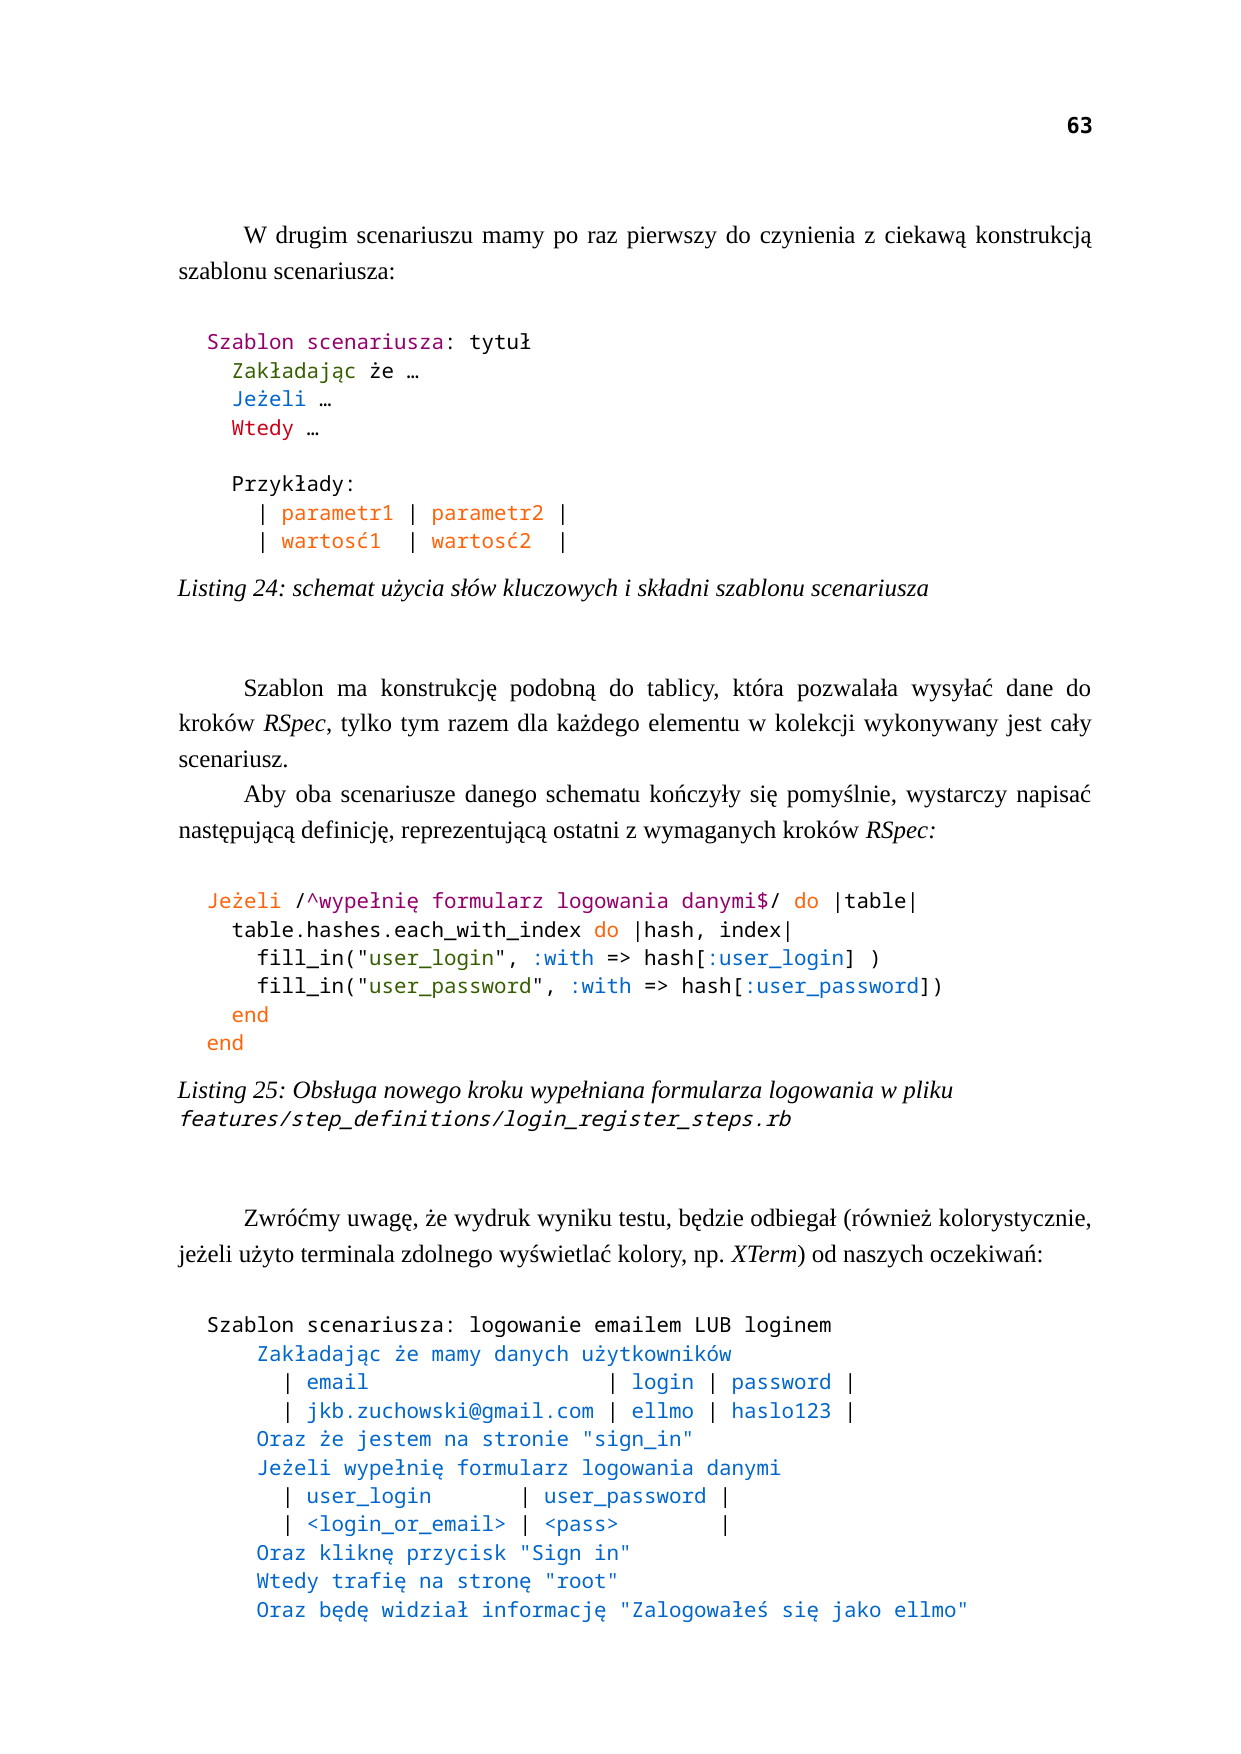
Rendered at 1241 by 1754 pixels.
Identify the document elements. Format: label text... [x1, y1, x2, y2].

table_header Jeżeli /^wypełnię formularz logowania danymi$/ do |table| table.hashes.each_with_index do |hash, index| fill_in("user_login", :with => hash[:user_login] ) fill_in("user_password", :with => hash[:user_password]) end end [177, 881, 1093, 1063]
table_header Szablon scenariusza: logowanie emailem LUB loginem Zakładając że mamy danych użytkowników | email | login | password | | jkb.zuchowski@gmail.com | ellmo | haslo123 | Oraz że jestem na stronie "sign_in" Jeżeli wypełnię formularz logowania danymi | user_login | user_password | | <login_or_email> | <pass> | Oraz kliknę przycisk "Sign in" Wtedy trafię na stronę "root" Oraz będę widział informację "Zalogowałeś się jako ellmo" [177, 1305, 1093, 1629]
text Aby oba scenariusze danego schematu kończyły się pomyślnie, wystarczy napisać następującą definicję, reprezentującą ostatni z wymaganych kroków RSpec: [178, 774, 1093, 845]
text Szablon ma konstrukcję podobną do tablicy, która pozwalała wysyłać dane do kroków RSpec, tylko tym razem dla każdego elementu w kolekcji wykonywany jest cały scenariusz. [178, 668, 1093, 774]
list Listing 24: schemat użycia słów kluczowych i składni szablonu scenariusza [177, 573, 1093, 602]
list Listing 25: Obsługa nowego kroku wypełniana formularza logowania w pliku features/step_definitions/login_register_steps.rb [177, 1075, 1093, 1132]
text W drugim scenariuszu mamy po raz pierwszy do czynienia z ciekawą konstrukcją szablonu scenariusza: [178, 215, 1093, 286]
table_header Szablon scenariusza: tytuł Zakładając że … Jeżeli … Wtedy … Przykłady: | parametr1 | parametr2 | | wartosć1 | wartosć2 | [177, 322, 1093, 561]
text Zwróćmy uwagę, że wydruk wyniku testu, będzie odbiegał (również kolorystycznie, jeżeli użyto terminala zdolnego wyświetlać kolory, np. XTerm) od naszych oczekiwań: [178, 1198, 1093, 1269]
